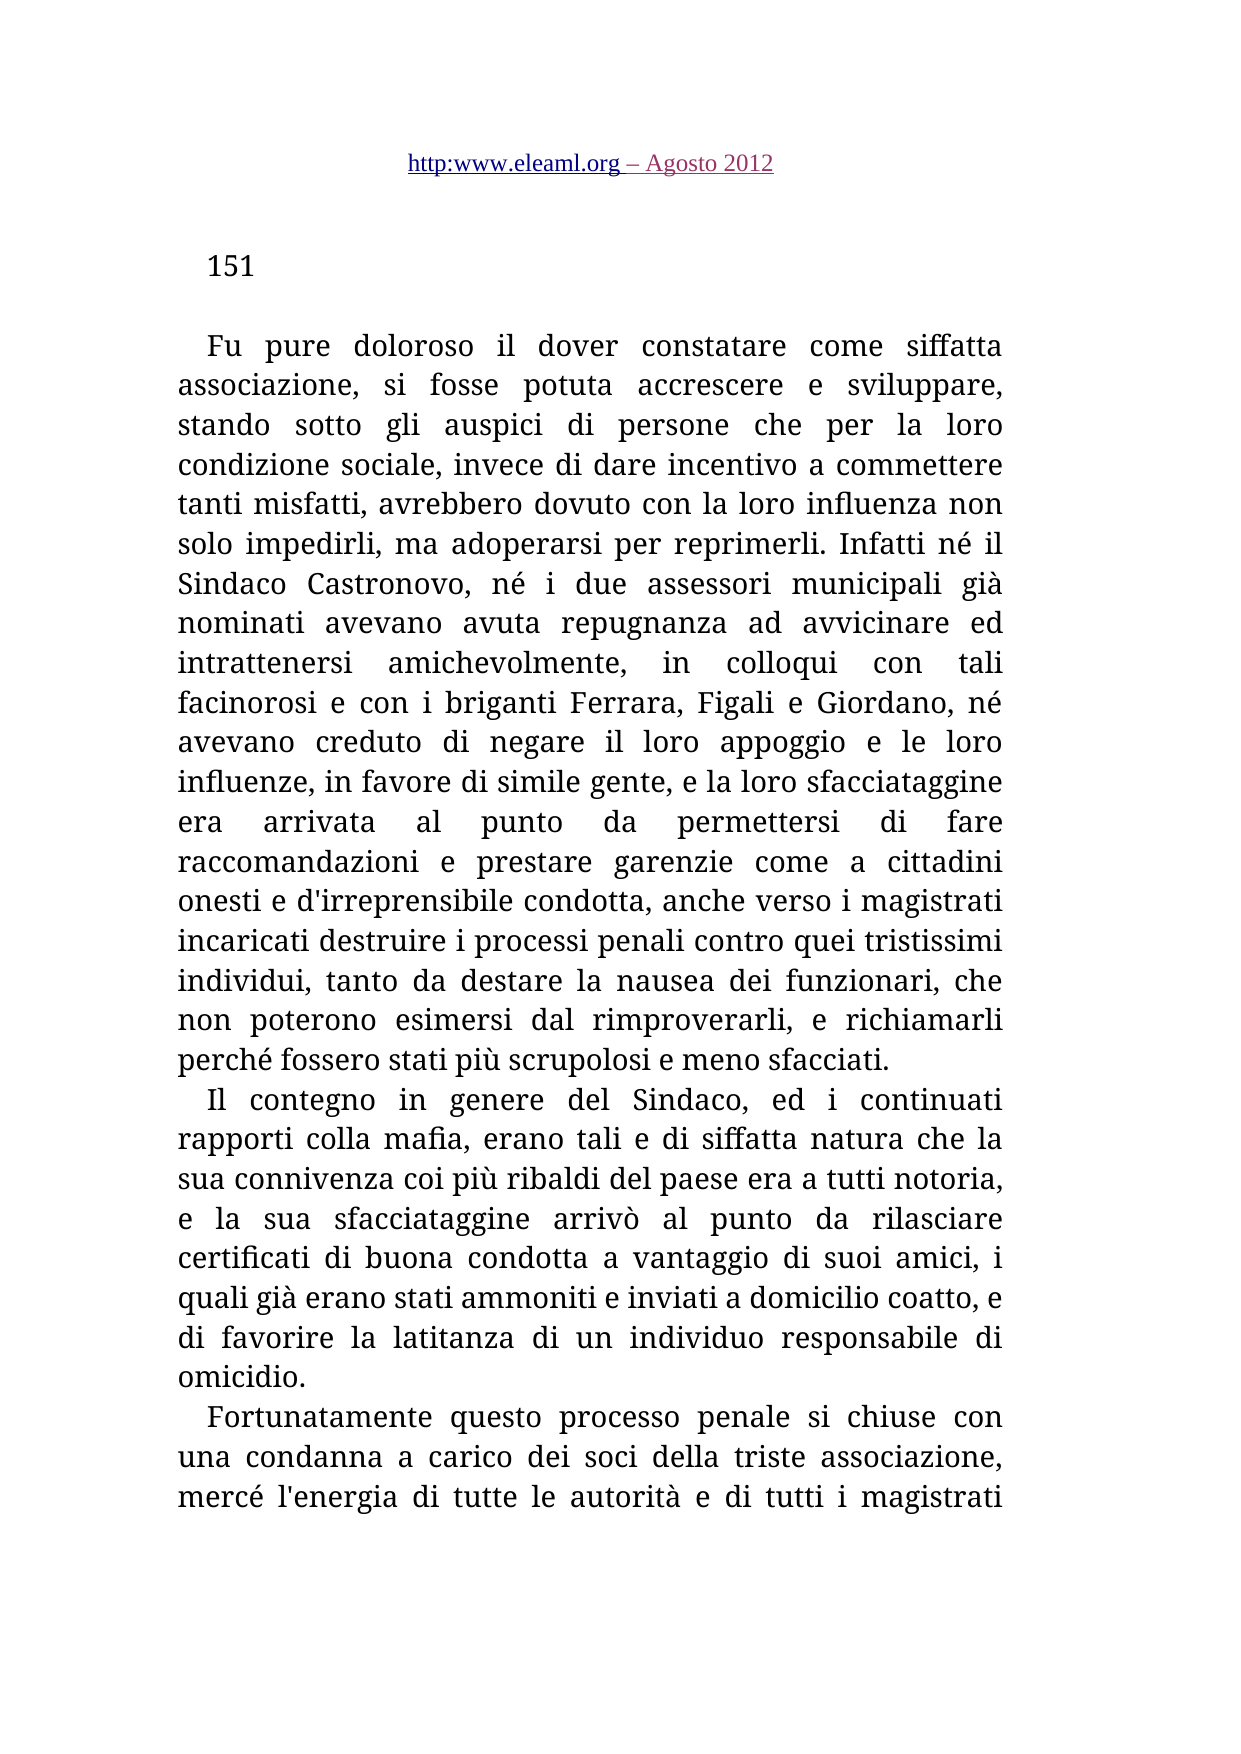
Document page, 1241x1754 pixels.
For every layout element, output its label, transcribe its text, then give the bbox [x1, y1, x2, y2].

text Il contegno in genere del Sindaco, ed i continuati rapporti colla mafia, erano tali e di siffatta natura che la sua connivenza coi più ribaldi del paese era a tutti notoria, e la sua sfacciataggine arrivò al punto da rilasciare certificati di buona condotta a vantaggio di suoi amici, i quali già erano stati ammoniti e inviati a domicilio coatto, e di favorire la latitanza di un individuo responsabile di omicidio. [177, 1079, 1004, 1396]
text Fortunatamente questo processo penale si chiuse con una condanna a carico dei soci della triste associazione, mercé l'energia di tutte le autorità e di tutti i magistrati [177, 1396, 1004, 1516]
text 151 [177, 246, 1004, 285]
text Fu pure doloroso il dover constatare come siffatta associazione, si fosse potuta accrescere e sviluppare, stando sotto gli auspici di persone che per la loro condizione sociale, invece di dare incentivo a commettere tanti misfatti, avrebbero dovuto con la loro influenza non solo impedirli, ma adoperarsi per reprimerli. Infatti né il Sindaco Castronovo, né i due assessori municipali già nominati avevano avuta repugnanza ad avvicinare ed intrattenersi amichevolmente, in colloqui con tali facinorosi e con i briganti Ferrara, Figali e Giordano, né avevano creduto di negare il loro appoggio e le loro influenze, in favore di simile gente, e la loro sfacciataggine era arrivata al punto da permettersi di fare raccomandazioni e prestare garenzie come a cittadini onesti e d'irreprensibile condotta, anche verso i magistrati incaricati destruire i processi penali contro quei tristissimi individui, tanto da destare la nausea dei funzionari, che non poterono esimersi dal rimproverarli, e richiamarli perché fossero stati più scrupolosi e meno sfacciati. [177, 325, 1004, 1079]
